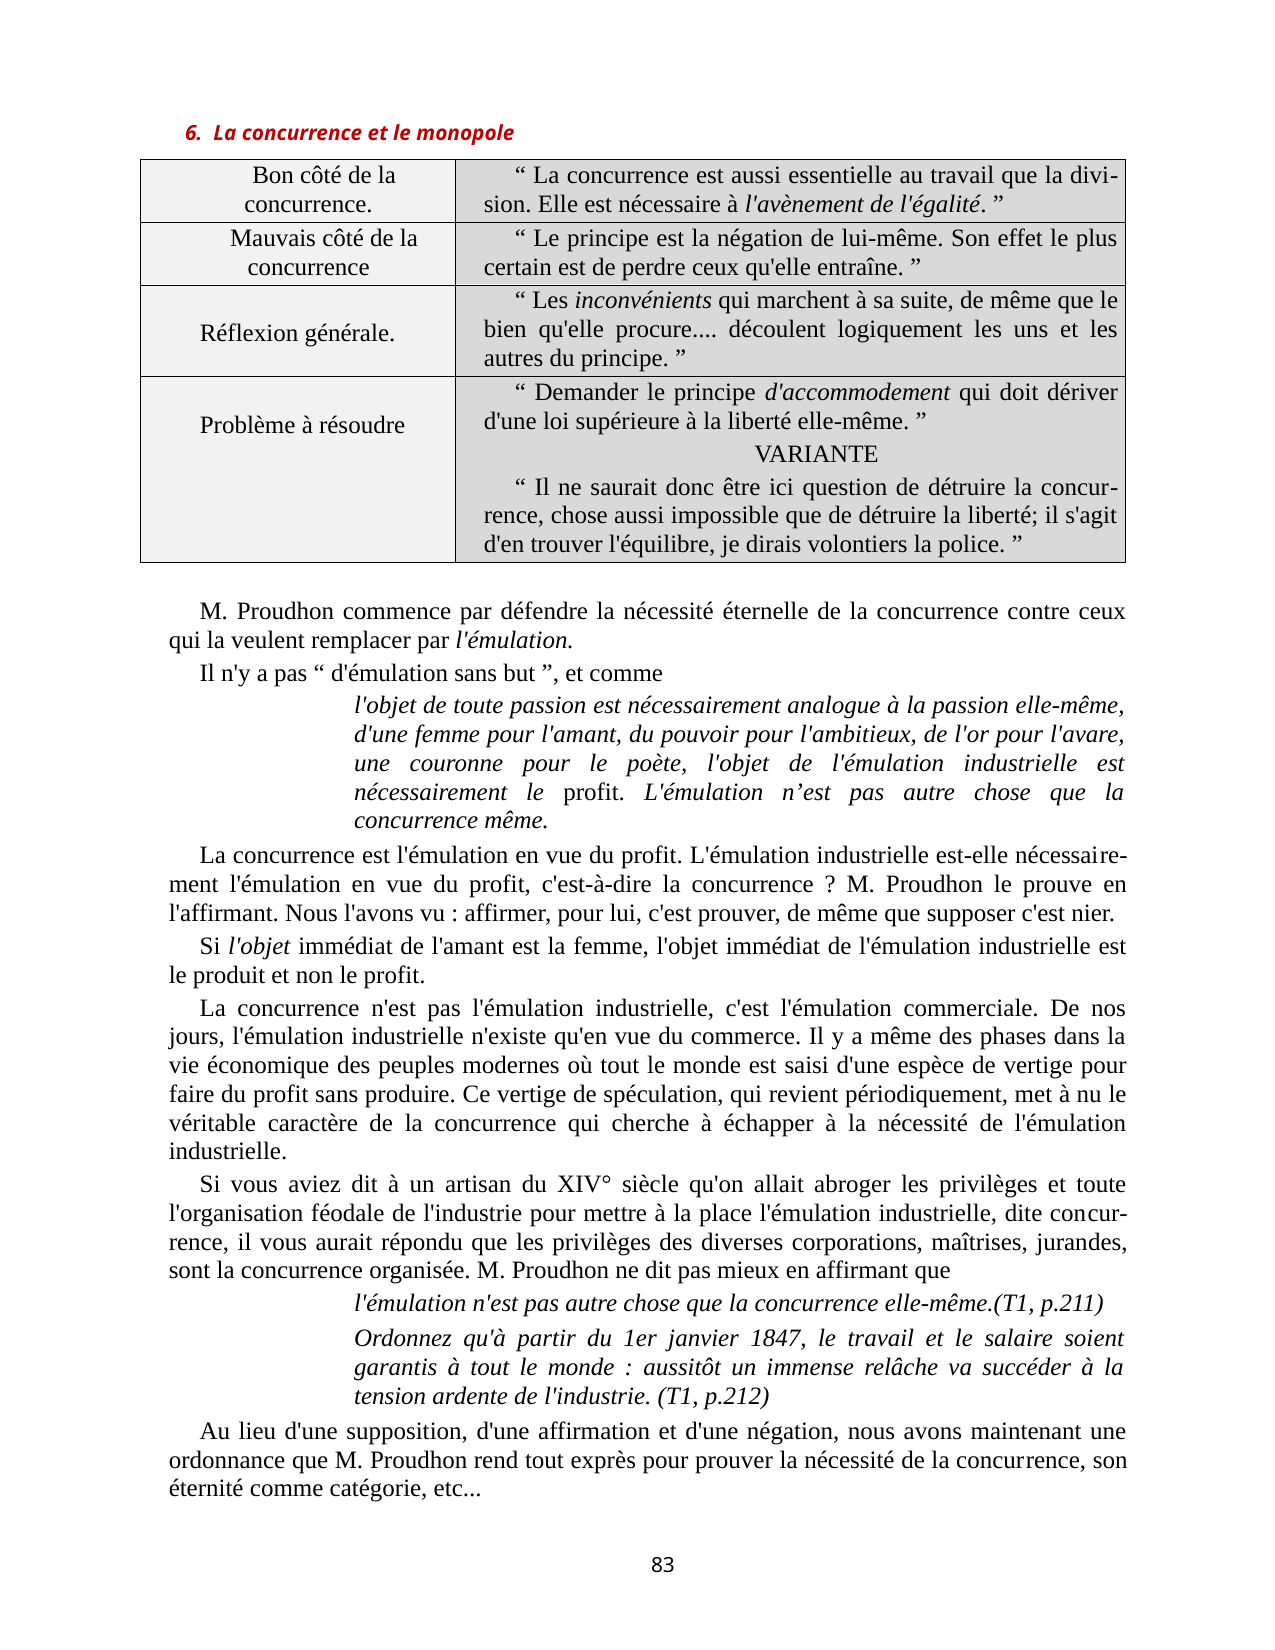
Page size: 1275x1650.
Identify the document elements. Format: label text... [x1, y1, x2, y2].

table_cell Mauvais côté de la concurrence [141, 223, 455, 284]
table_cell “ Demander le principe d'accommodement qui doit dériver d'une loi supérieure à la liberté elle-même. ” VARIANTE “ Il ne saurait donc être ici question de détruire la concur­ren­ce, chose aussi impossible que de détruire la liberté; il s'agit d'en trouver l'équilibre, je dirais volontiers la police. ” [456, 377, 1125, 562]
text La concurrence est l'émulation en vue du profit. L'émulation industrielle est-elle nécessai­re­ment l'émulation en vue du profit, c'est-à-dire la concurrence ? M. Proudhon le prouve en l'affirmant. Nous l'avons vu : affirmer, pour lui, c'est prouver, de même que supposer c'est nier. [168, 841, 1127, 927]
table_header “ La concurrence est aussi essentielle au travail que la divi­sion. Elle est nécessaire à l'avènement de l'égalité. ” [456, 160, 1125, 222]
text l'émulation n'est pas autre chose que la concurrence elle-même.(T1, p.211) [354, 1288, 1127, 1317]
text M. Proudhon commence par défendre la nécessité éternelle de la concurrence contre ceux qui la veulent remplacer par l'émulation. [168, 596, 1127, 653]
table_header Bon côté de la concurrence. [141, 160, 455, 222]
text Ordonnez qu'à partir du 1er janvier 1847, le travail et le salaire soient garantis à tout le monde : aussitôt un immense relâche va succéder à la tension ardente de l'industrie. (T1, p.212) [354, 1323, 1127, 1410]
table_cell “ Le principe est la négation de lui-même. Son effet le plus cer­tain est de perdre ceux qu'elle entraîne. ” [456, 223, 1125, 284]
text Si vous aviez dit à un artisan du XIV° siècle qu'on allait abroger les privilèges et toute l'organisation féodale de l'industrie pour mettre à la place l'émulation industrielle, dite con­cur­rence, il vous aurait répondu que les privilèges des diver­ses corporations, maîtrises, juran­des, sont la concurrence organisée. M. Proudhon ne dit pas mieux en affirmant que [168, 1169, 1127, 1284]
text Si l'objet immédiat de l'amant est la femme, l'objet immédiat de l'émulation industrielle est le produit et non le profit. [168, 931, 1127, 988]
text La concurrence n'est pas l'émulation industrielle, c'est l'émulation commerciale. De nos jours, l'émulation industrielle n'existe qu'en vue du commerce. Il y a même des phases dans la vie économique des peuples modernes où tout le monde est saisi d'une espèce de vertige pour faire du profit sans produire. Ce vertige de spéculation, qui revient périodiquement, met à nu le véritable caractère de la concurrence qui cherche à échapper à la nécessité de l'émulation industrielle. [168, 993, 1127, 1165]
subtitle 6. La concurrence et le monopole [185, 118, 1127, 147]
text l'objet de toute passion est nécessairement analogue à la passion elle-même, d'une fem­me pour l'amant, du pouvoir pour l'ambitieux, de l'or pour l'avare, une couronne pour le poète, l'objet de l'émulation industrielle est nécessairement le profit. L'ému­lation n’est pas autre chose que la concurrence même. [354, 691, 1127, 834]
table_cell Réflexion générale. [141, 286, 455, 376]
text Il n'y a pas “ d'émulation sans but ”, et comme [168, 658, 1127, 686]
table_cell Problème à résoudre [141, 377, 455, 562]
text Au lieu d'une supposition, d'une affirmation et d'une négation, nous avons maintenant une ordonnance que M. Proudhon rend tout exprès pour prouver la nécessité de la concur­rence, son éternité comme catégorie, etc... [168, 1416, 1127, 1502]
table_cell “ Les inconvénients qui marchent à sa suite, de même que le bien qu'elle procure.... découlent logiquement les uns et les autres du principe. ” [456, 286, 1125, 376]
